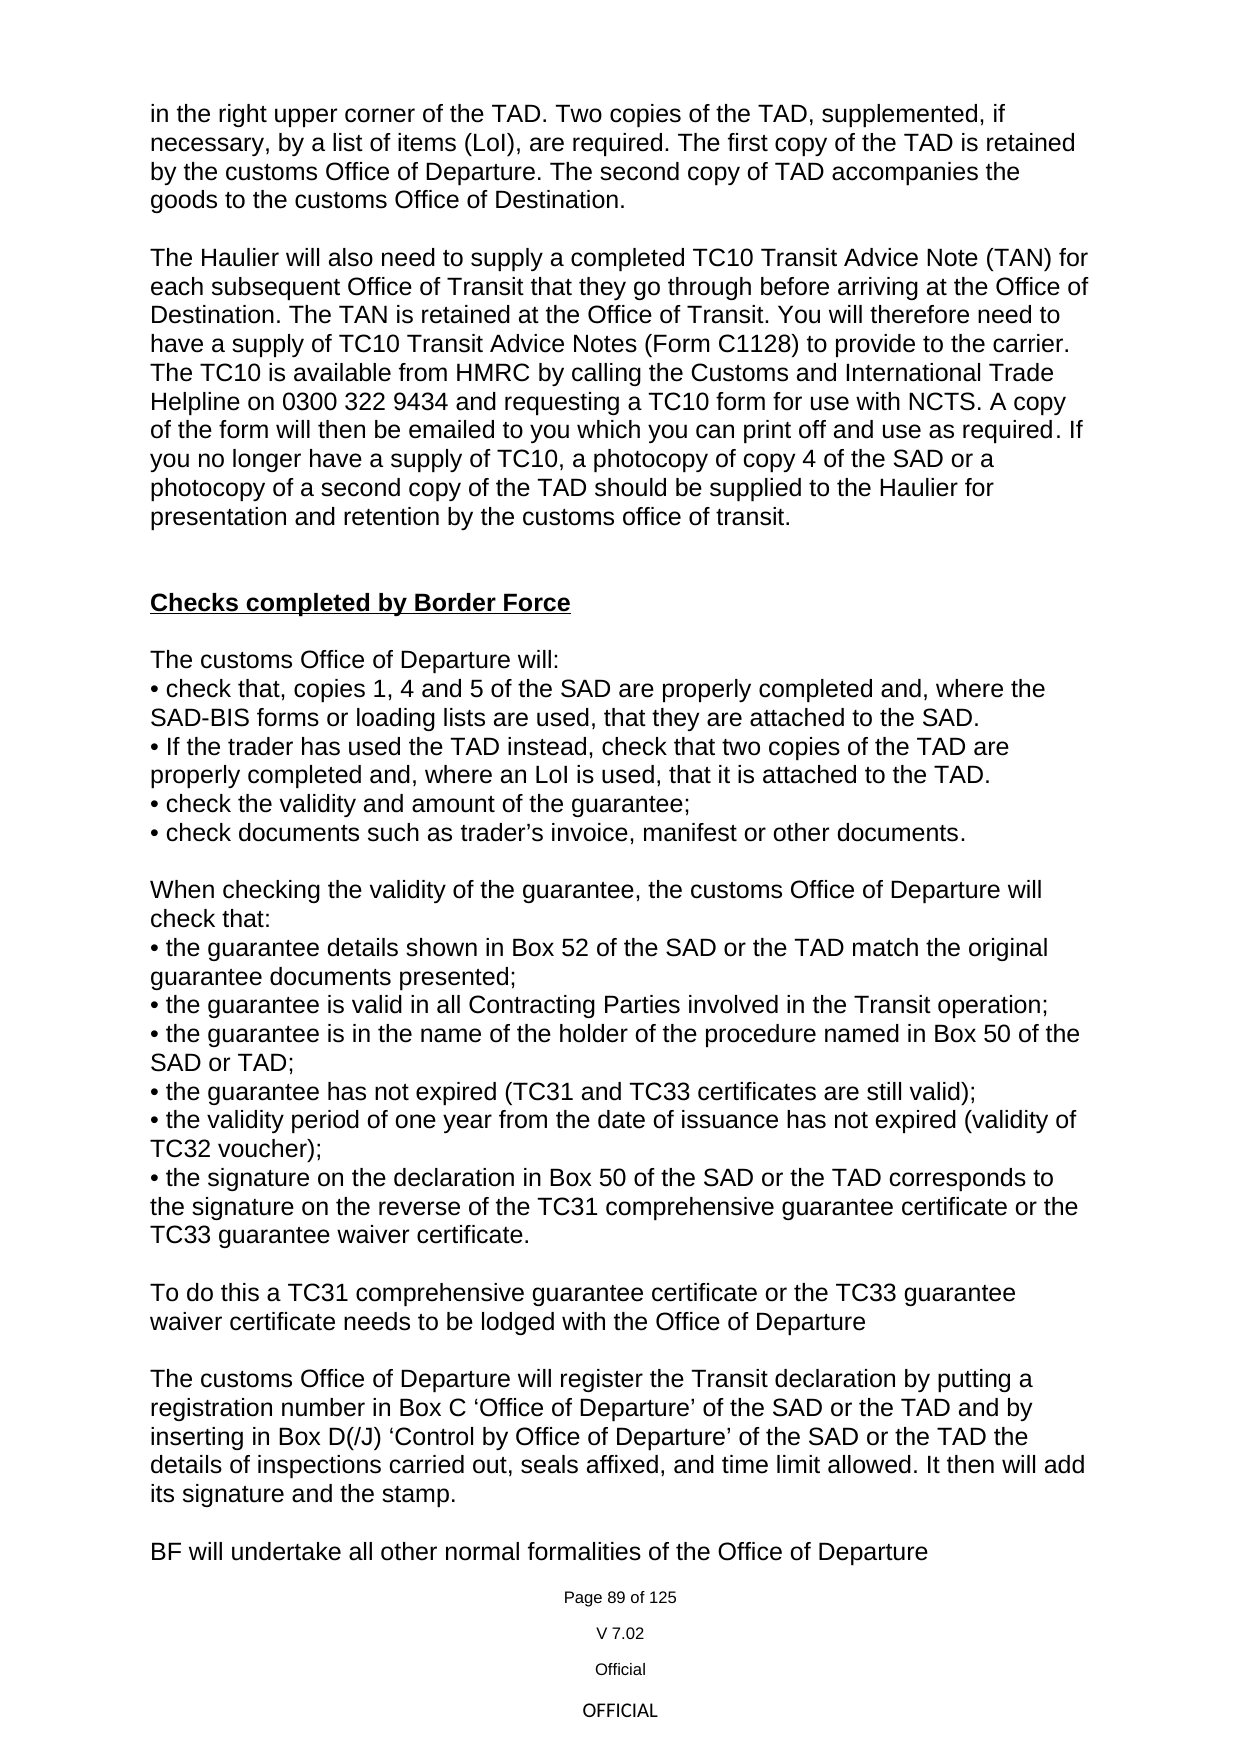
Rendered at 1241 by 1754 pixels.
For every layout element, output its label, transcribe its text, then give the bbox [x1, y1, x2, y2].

text • check that, copies 1, 4 and 5 of the SAD are properly completed and, where the SAD-BIS forms or loading lists are used, that they are attached to the SAD. [150, 674, 1090, 732]
text • the guarantee is valid in all Contracting Parties involved in the Transit operation; [150, 990, 1090, 1019]
text BF will undertake all other normal formalities of the Office of Departure [150, 1537, 1090, 1565]
text The customs Office of Departure will: [150, 645, 1090, 674]
text To do this a TC31 comprehensive guarantee certificate or the TC33 guarantee waiver certificate needs to be lodged with the Office of Departure [150, 1278, 1090, 1335]
text The Haulier will also need to supply a completed TC10 Transit Advice Note (TAN) for each subsequent Office of Transit that they go through before arriving at the Office of Destination. The TAN is retained at the Office of Transit. You will therefore need to have a supply of TC10 Transit Advice Notes (Form C1128) to provide to the carrier. The TC10 is available from HMRC by calling the Customs and International Trade Helpline on 0300 322 9434 and requesting a TC10 form for use with NCTS. A copy of the form will then be emailed to you which you can print off and use as required. If you no longer have a supply of TC10, a photocopy of copy 4 of the SAD or a photocopy of a second copy of the TAD should be supplied to the Haulier for presentation and retention by the customs office of transit. [150, 243, 1090, 530]
text • the validity period of one year from the date of issuance has not expired (validity of TC32 voucher); [150, 1105, 1090, 1163]
text • the guarantee details shown in Box 52 of the SAD or the TAD match the original guarantee documents presented; [150, 933, 1090, 990]
text The customs Office of Departure will register the Transit declaration by putting a registration number in Box C ‘Office of Departure’ of the SAD or the TAD and by inserting in Box D(/J) ‘Control by Office of Departure’ of the SAD or the TAD the details of inspections carried out, seals affixed, and time limit allowed. It then will add its signature and the stamp. [150, 1364, 1090, 1508]
text • the signature on the declaration in Box 50 of the SAD or the TAD corresponds to the signature on the reverse of the TC31 comprehensive guarantee certificate or the TC33 guarantee waiver certificate. [150, 1163, 1090, 1249]
text • the guarantee has not expired (TC31 and TC33 certificates are still valid); [150, 1077, 1090, 1105]
text in the right upper corner of the TAD. Two copies of the TAD, supplemented, if necessary, by a list of items (LoI), are required. The first copy of the TAD is retained by the customs Office of Departure. The second copy of TAD accompanies the goods to the customs Office of Destination. [150, 99, 1090, 214]
text • check documents such as trader’s invoice, manifest or other documents. [150, 818, 1090, 847]
text Checks completed by Border Force [150, 588, 1090, 617]
text • the guarantee is in the name of the holder of the procedure named in Box 50 of the SAD or TAD; [150, 1019, 1090, 1077]
text • check the validity and amount of the guarantee; [150, 789, 1090, 818]
text • If the trader has used the TAD instead, check that two copies of the TAD are properly completed and, where an LoI is used, that it is attached to the TAD. [150, 732, 1090, 789]
text When checking the validity of the guarantee, the customs Office of Departure will check that: [150, 875, 1090, 933]
